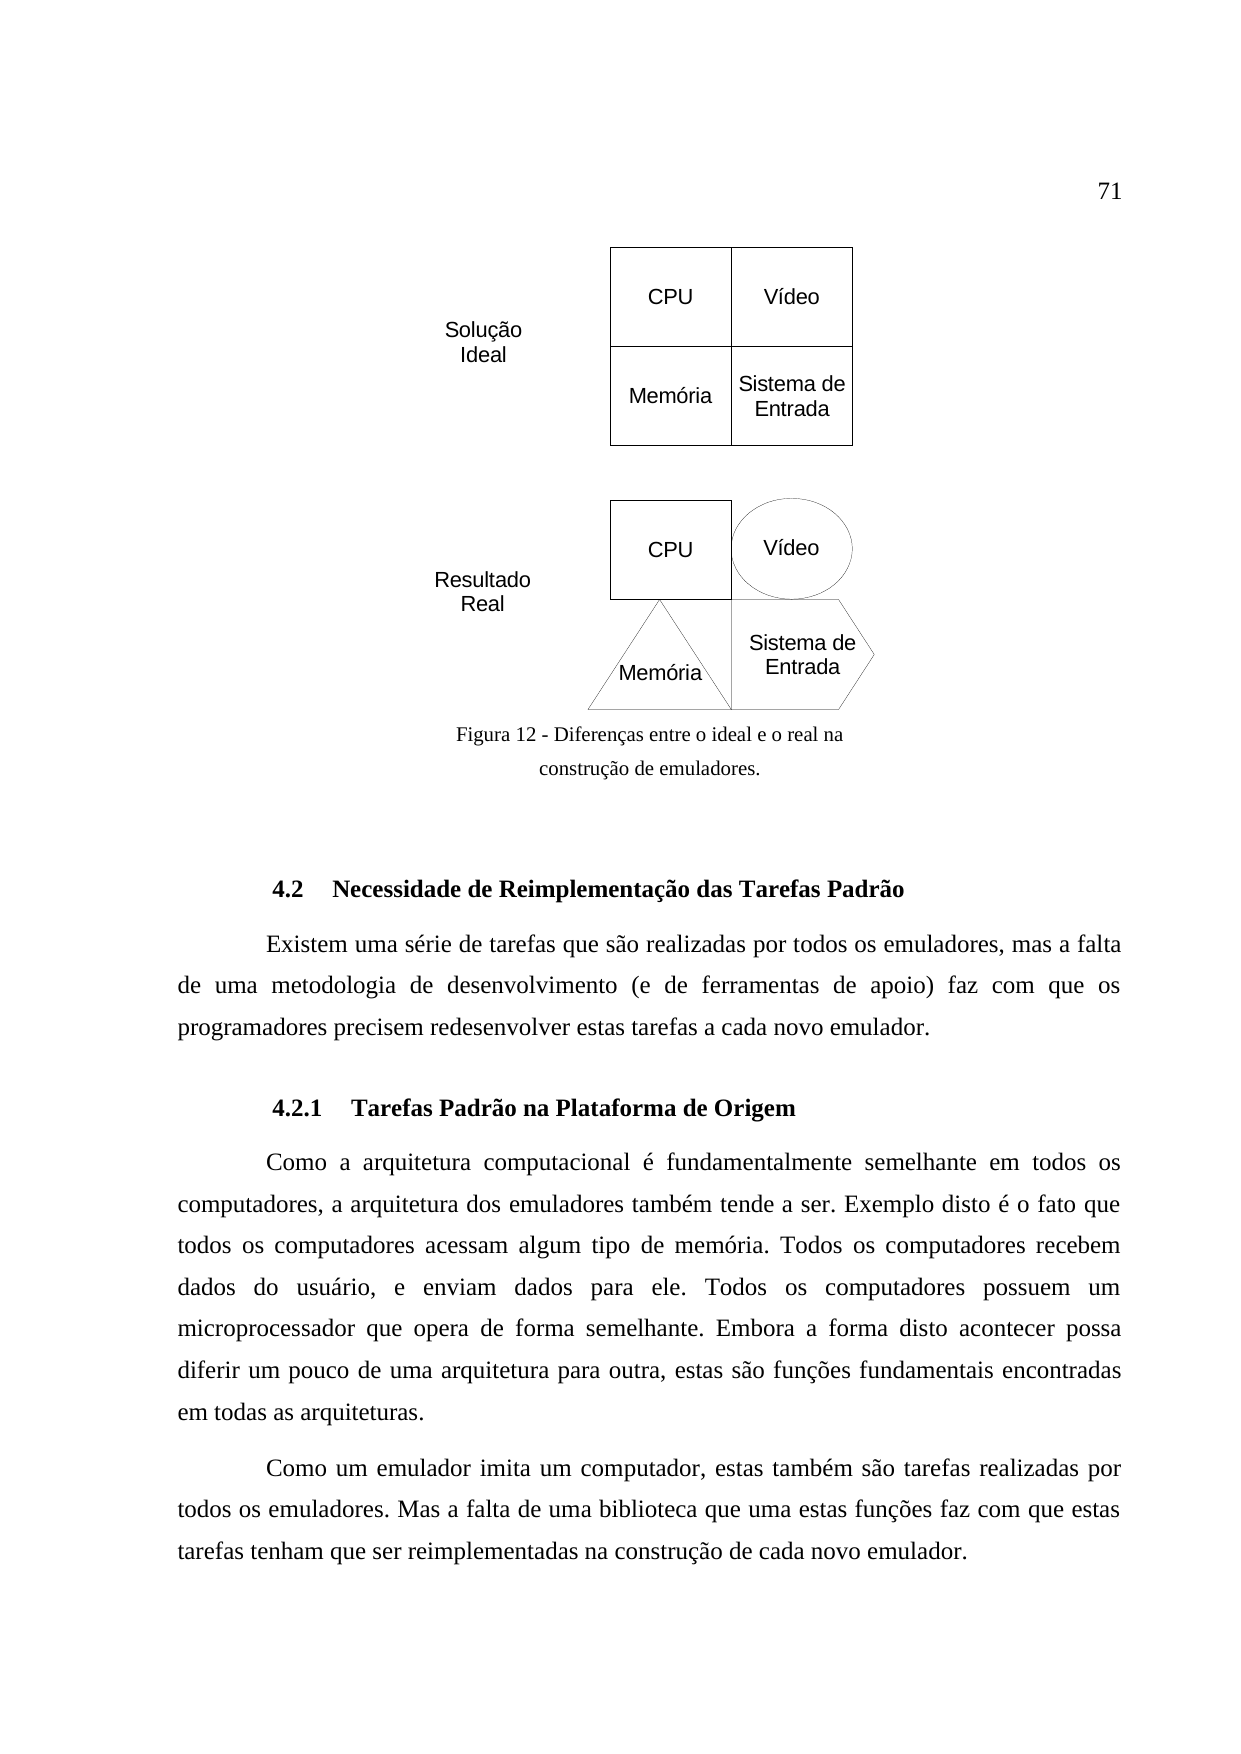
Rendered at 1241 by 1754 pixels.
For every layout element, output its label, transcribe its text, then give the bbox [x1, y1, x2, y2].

text Como a arquitetura computacional é fundamentalmente semelhante em todos os computadores, a arquitetura dos emuladores também tende a ser. Exemplo disto é o fato que todos os computadores acessam algum tipo de memória. Todos os computadores recebem dados do usuário, e enviam dados para ele. Todos os computadores possuem um microprocessador que opera de forma semelhante. Embora a forma disto acontecer possa diferir um pouco de uma arquitetura para outra, estas são funções fundamentais encontradas em todas as arquiteturas. [177, 1148, 1122, 1425]
text Existem uma série de tarefas que são realizadas por todos os emuladores, mas a falta de uma metodologia de desenvolvimento (e de ferramentas de apoio) faz com que os programadores precisem redesenvolver estas tarefas a cada novo emulador. [177, 930, 1122, 1041]
subtitle Necessidade de Reimplementação das Tarefas Padrão [177, 876, 1122, 903]
subtitle Tarefas Padrão na Plataforma de Origem [177, 1094, 1122, 1122]
text Como um emulador imita um computador, estas também são tarefas realizadas por todos os emuladores. Mas a falta de uma biblioteca que uma estas funções faz com que estas tarefas tenham que ser reimplementadas na construção de cada novo emulador. [177, 1454, 1122, 1565]
text Figura 12 - Diferenças entre o ideal e o real na construção de emuladores. [424, 247, 876, 780]
